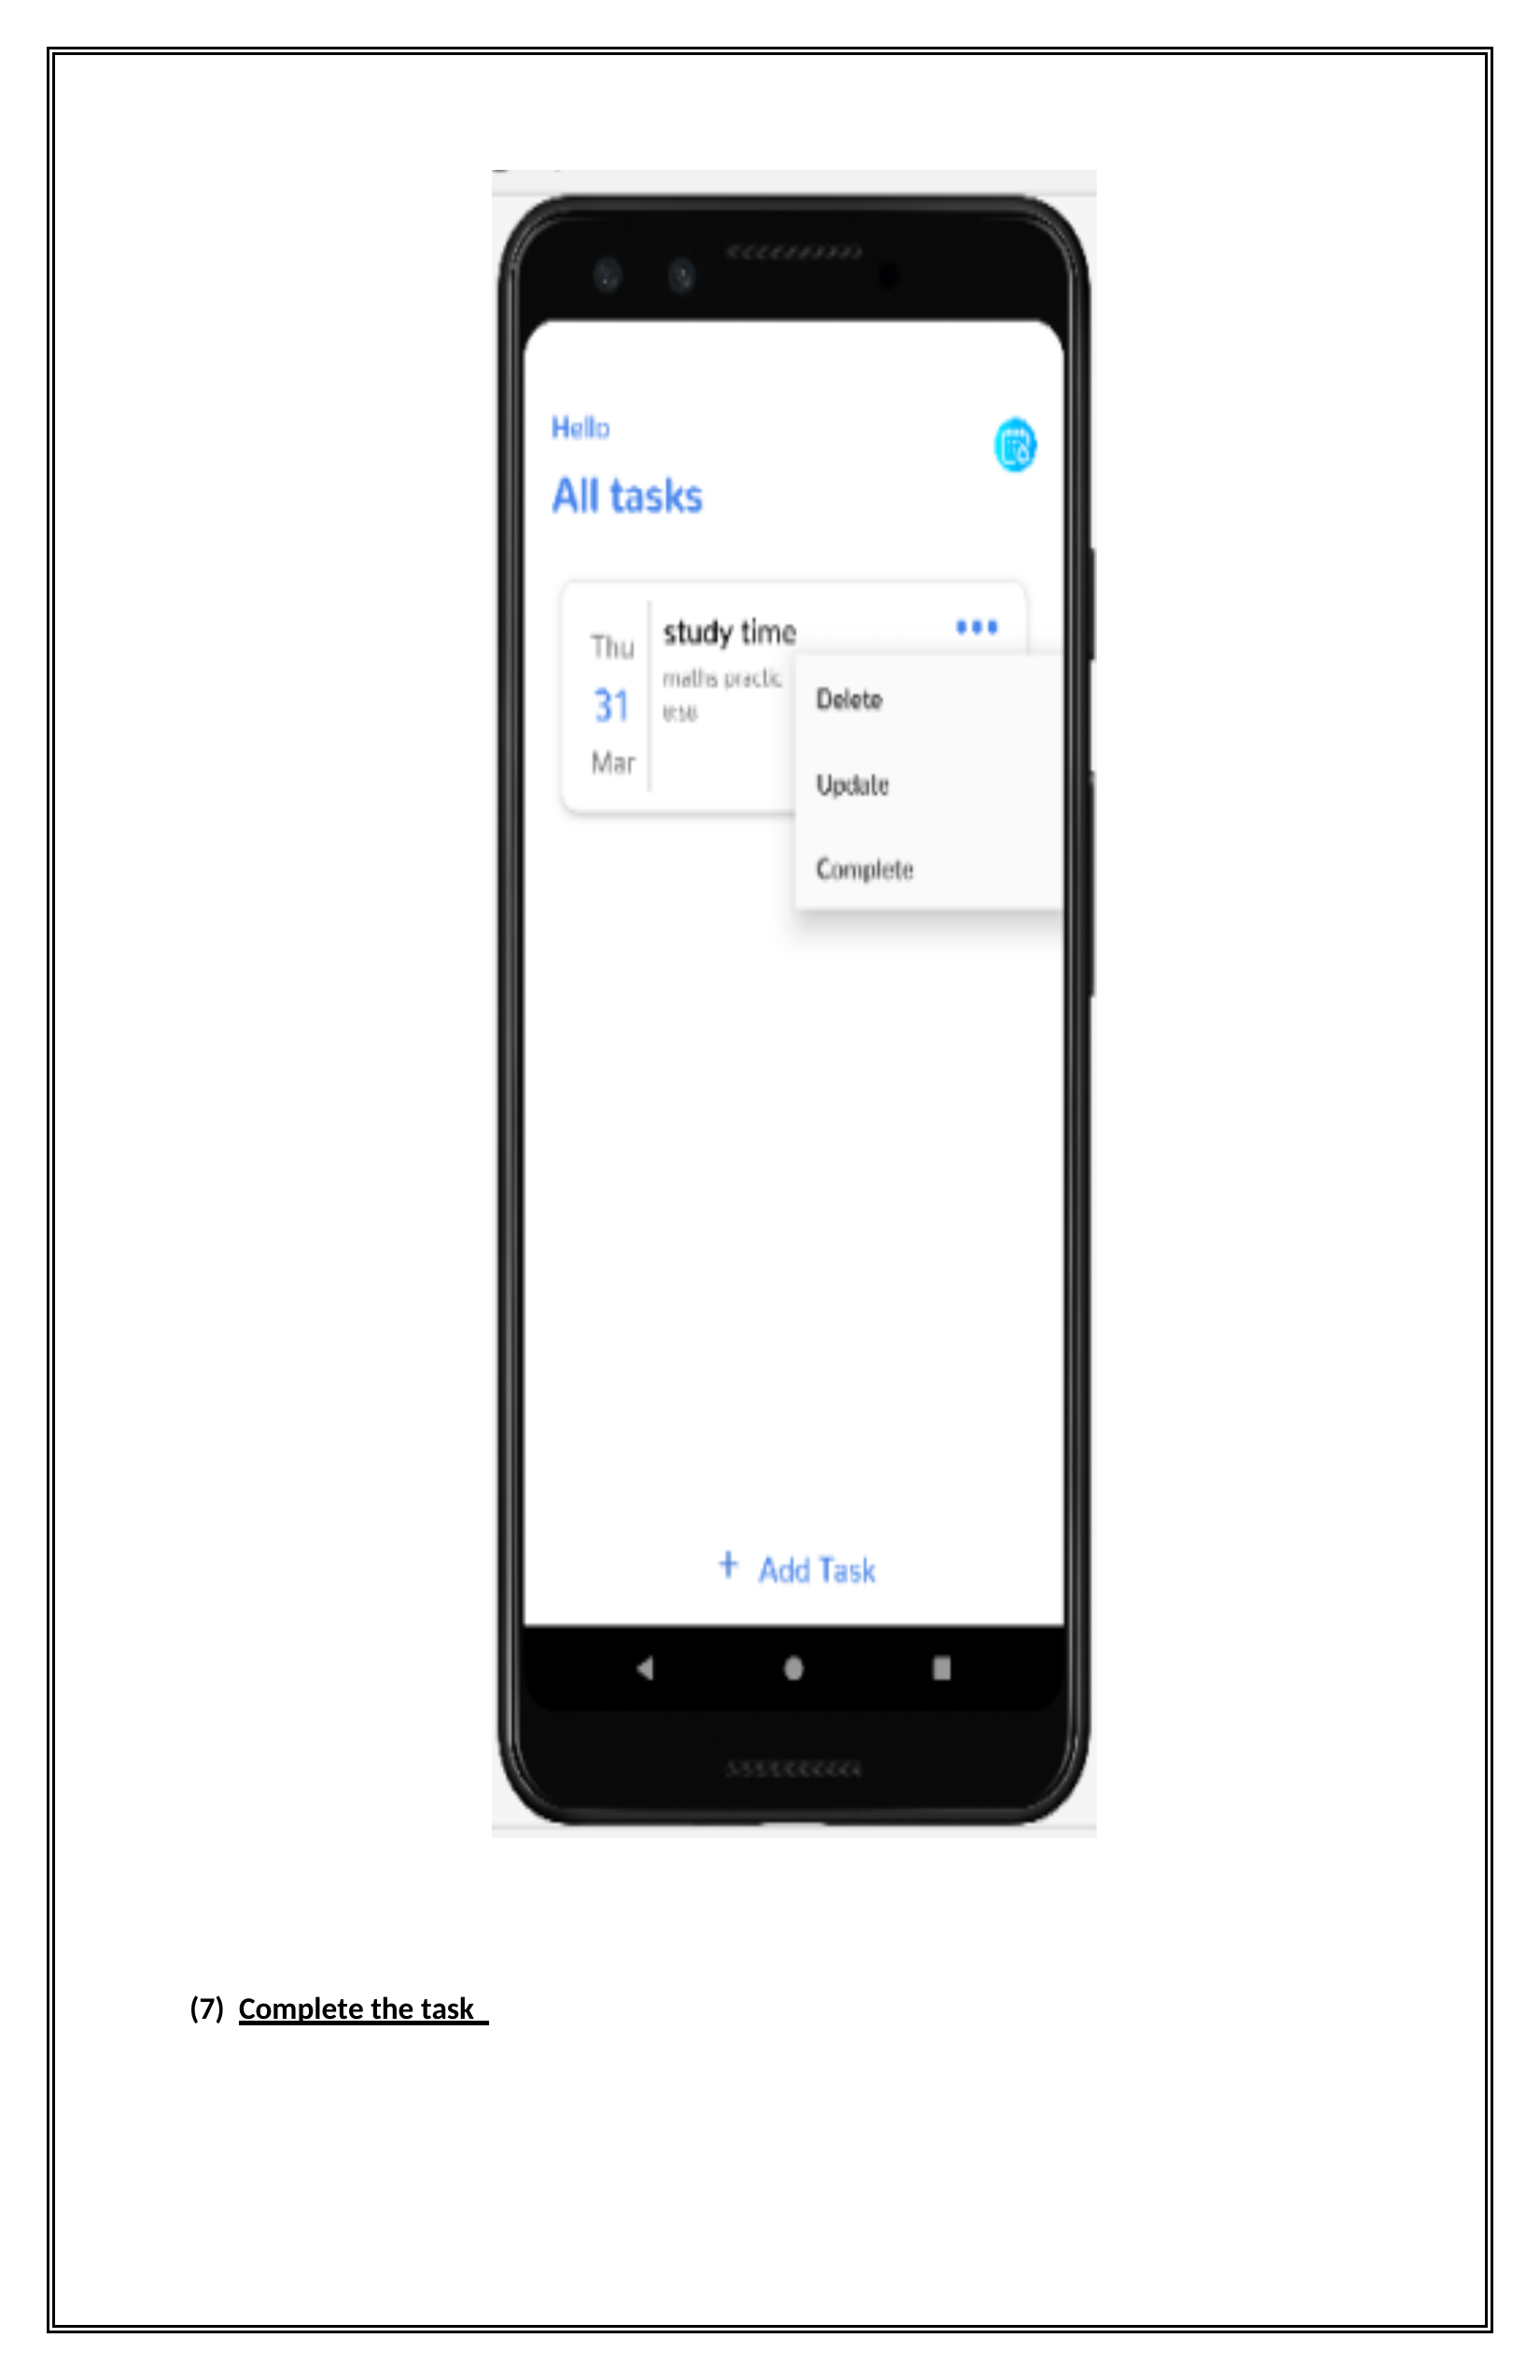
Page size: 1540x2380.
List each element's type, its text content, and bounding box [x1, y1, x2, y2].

text (7) Complete the task [140, 1989, 1400, 2026]
